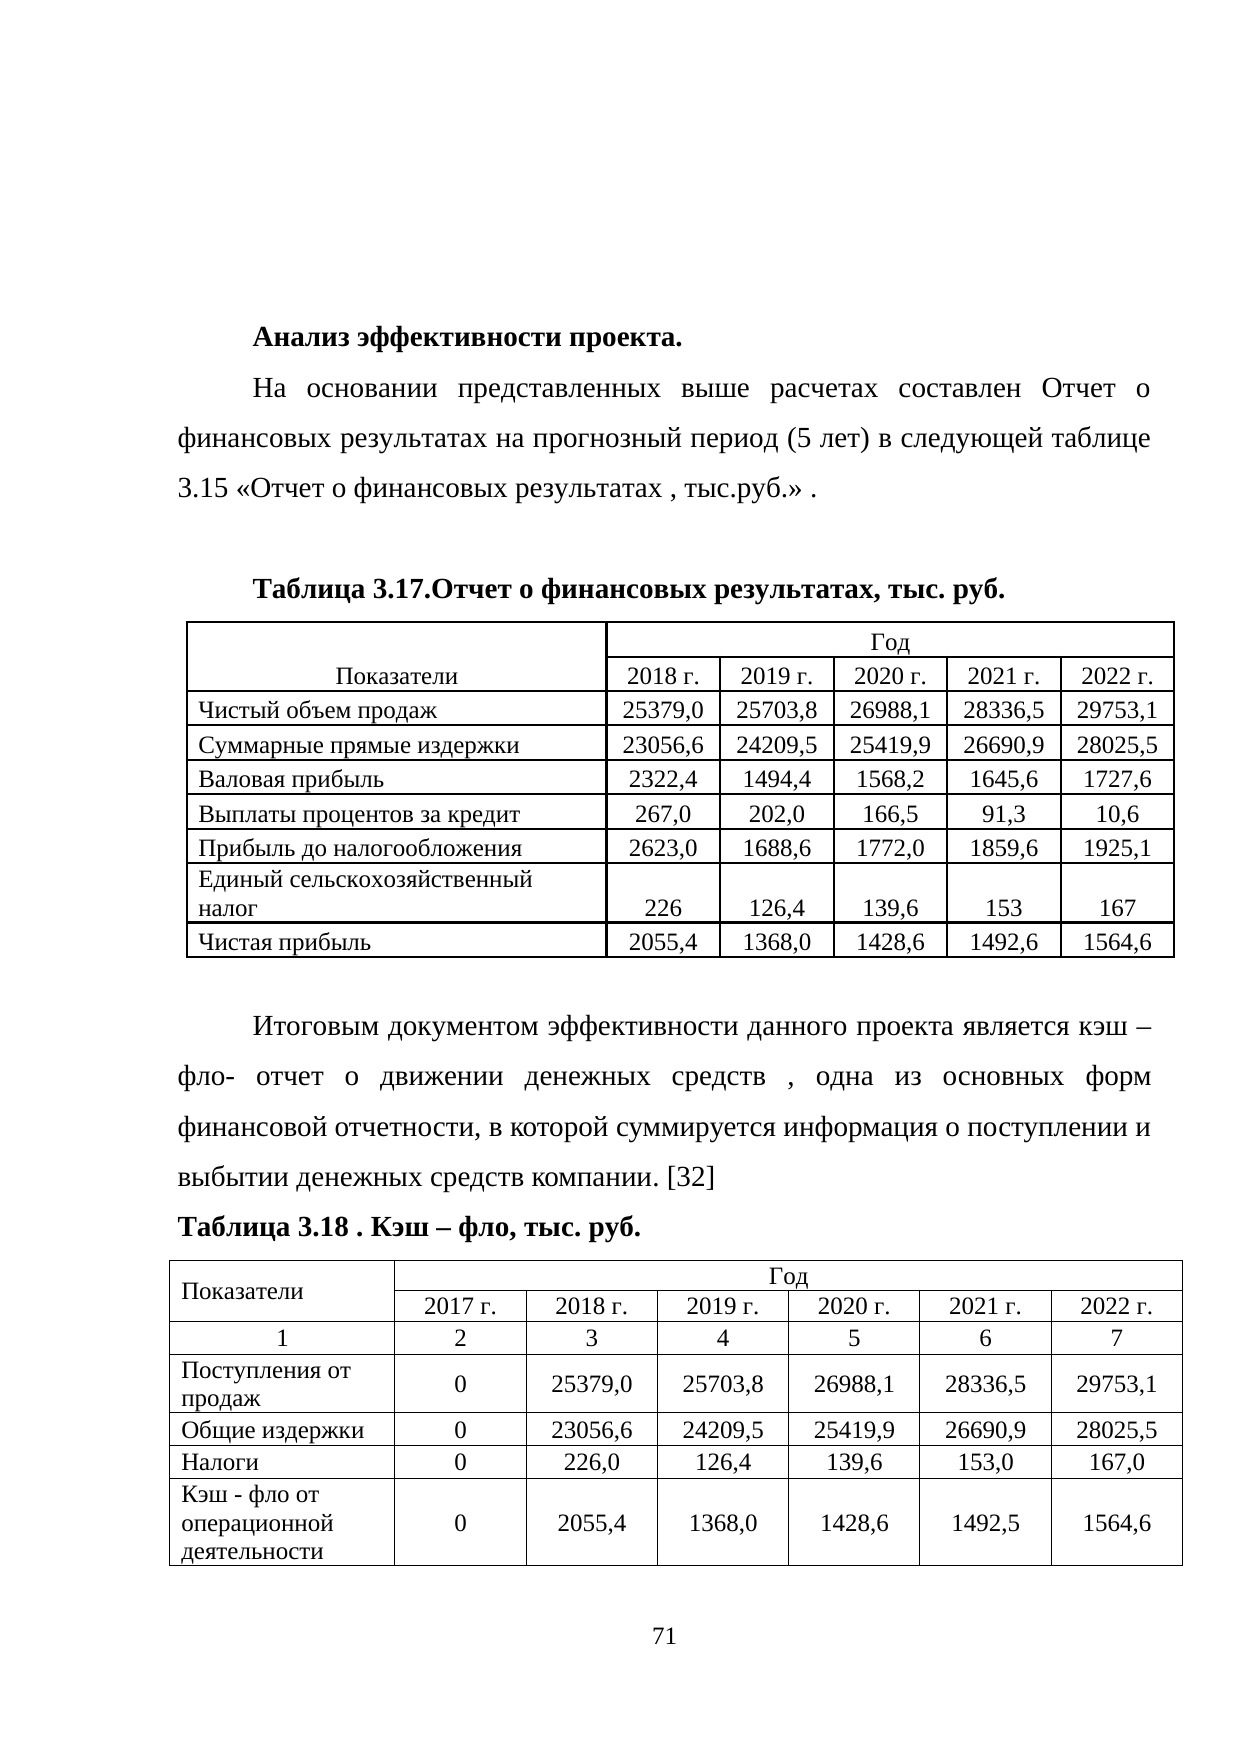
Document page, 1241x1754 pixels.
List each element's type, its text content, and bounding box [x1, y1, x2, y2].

table_cell Валовая прибыль [188, 761, 605, 793]
table_cell 2623,0 [608, 830, 719, 862]
table_cell 28336,5 [920, 1355, 1051, 1412]
table_cell Налоги [170, 1446, 394, 1478]
table_cell Выплаты процентов за кредит [188, 795, 605, 827]
table_cell 2021 г. [920, 1291, 1051, 1321]
table_cell 267,0 [608, 795, 719, 827]
table_cell 26690,9 [920, 1413, 1051, 1445]
table_cell Суммарные прямые издержки [188, 726, 605, 759]
table_cell 1428,6 [835, 924, 946, 956]
table_header Показатели [188, 623, 605, 690]
text Итоговым документом эффективности данного проекта является кэш – фло- отчет о движении денежных средств , одна из основных форм финансовой отчетности, в которой суммируется информация о поступлении и выбытии денежных средств компании. [32] [177, 1008, 1152, 1193]
table_cell 2019 г. [721, 658, 833, 690]
table_cell 2020 г. [789, 1291, 919, 1321]
table_cell 202,0 [721, 795, 833, 827]
table_cell 28336,5 [948, 692, 1060, 724]
table_cell 1859,6 [948, 830, 1060, 862]
table_cell 2022 г. [1052, 1291, 1182, 1321]
table_cell 1772,0 [835, 830, 946, 862]
table_cell Чистая прибыль [188, 924, 605, 956]
table_cell 2019 г. [658, 1291, 788, 1321]
table_cell 153,0 [920, 1446, 1051, 1478]
table_cell 7 [1052, 1322, 1182, 1354]
table_cell Кэш - фло от операционной деятельности [170, 1479, 394, 1565]
table_cell 10,6 [1062, 795, 1173, 827]
table_cell 0 [395, 1479, 526, 1565]
table_cell 25703,8 [658, 1355, 788, 1412]
table_cell 24209,5 [721, 726, 833, 759]
table_cell 25419,9 [789, 1413, 919, 1445]
table_cell 1368,0 [721, 924, 833, 956]
table_cell 1564,6 [1062, 924, 1173, 956]
table_cell 25379,0 [608, 692, 719, 724]
table_cell 1492,5 [920, 1479, 1051, 1565]
table_cell 0 [395, 1446, 526, 1478]
table_cell 0 [395, 1413, 526, 1445]
table_header Год [608, 623, 1173, 656]
table_cell 226,0 [527, 1446, 657, 1478]
table_cell 29753,1 [1052, 1355, 1182, 1412]
table_cell 126,4 [721, 864, 833, 921]
table_cell 0 [395, 1355, 526, 1412]
table_cell 1 [170, 1322, 394, 1354]
table_cell 1368,0 [658, 1479, 788, 1565]
table_cell 3 [527, 1322, 657, 1354]
table_cell 26988,1 [835, 692, 946, 724]
table_cell 2018 г. [527, 1291, 657, 1321]
text Таблица 3.17.Отчет о финансовых результатах, тыс. руб. [177, 571, 1152, 604]
table_header Показатели [170, 1261, 394, 1321]
table_cell 29753,1 [1062, 692, 1173, 724]
table_cell 23056,6 [608, 726, 719, 759]
table_cell Единый сельскохозяйственный налог [188, 864, 605, 921]
table_header Год [395, 1261, 1182, 1289]
table_cell 139,6 [835, 864, 946, 921]
table_cell Общие издержки [170, 1413, 394, 1445]
table_cell Прибыль до налогообложения [188, 830, 605, 862]
table_cell 91,3 [948, 795, 1060, 827]
table_cell 2022 г. [1062, 658, 1173, 690]
table_cell 167,0 [1052, 1446, 1182, 1478]
table_cell 2 [395, 1322, 526, 1354]
table_cell 166,5 [835, 795, 946, 827]
table_cell 23056,6 [527, 1413, 657, 1445]
table_cell 1494,4 [721, 761, 833, 793]
table_cell Поступления от продаж [170, 1355, 394, 1412]
table_cell 1645,6 [948, 761, 1060, 793]
table_cell 25379,0 [527, 1355, 657, 1412]
table_cell 153 [948, 864, 1060, 921]
table_cell 167 [1062, 864, 1173, 921]
table_cell 1564,6 [1052, 1479, 1182, 1565]
table_cell 1428,6 [789, 1479, 919, 1565]
table_cell 126,4 [658, 1446, 788, 1478]
table_cell 2322,4 [608, 761, 719, 793]
text Анализ эффективности проекта. [177, 319, 1152, 353]
table_cell 2017 г. [395, 1291, 526, 1321]
table_cell 5 [789, 1322, 919, 1354]
table_cell 1688,6 [721, 830, 833, 862]
table_cell 2055,4 [527, 1479, 657, 1565]
table_cell 226 [608, 864, 719, 921]
table_cell 25703,8 [721, 692, 833, 724]
table_cell 4 [658, 1322, 788, 1354]
table_cell 25419,9 [835, 726, 946, 759]
table_cell 139,6 [789, 1446, 919, 1478]
table_cell Чистый объем продаж [188, 692, 605, 724]
table_cell 26690,9 [948, 726, 1060, 759]
table_cell 28025,5 [1062, 726, 1173, 759]
table_cell 1568,2 [835, 761, 946, 793]
table_cell 2021 г. [948, 658, 1060, 690]
table_cell 2018 г. [608, 658, 719, 690]
table_cell 1492,6 [948, 924, 1060, 956]
table_cell 1925,1 [1062, 830, 1173, 862]
table_cell 2055,4 [608, 924, 719, 956]
table_cell 28025,5 [1052, 1413, 1182, 1445]
table_cell 2020 г. [835, 658, 946, 690]
table_cell 24209,5 [658, 1413, 788, 1445]
table_cell 1727,6 [1062, 761, 1173, 793]
text Таблица 3.18 . Кэш – фло, тыс. руб. [177, 1209, 1152, 1243]
table_cell 26988,1 [789, 1355, 919, 1412]
text На основании представленных выше расчетах составлен Отчет о финансовых результатах на прогнозный период (5 лет) в следующей таблице 3.15 «Отчет о финансовых результатах , тыс.руб.» . [177, 370, 1152, 504]
table_cell 6 [920, 1322, 1051, 1354]
